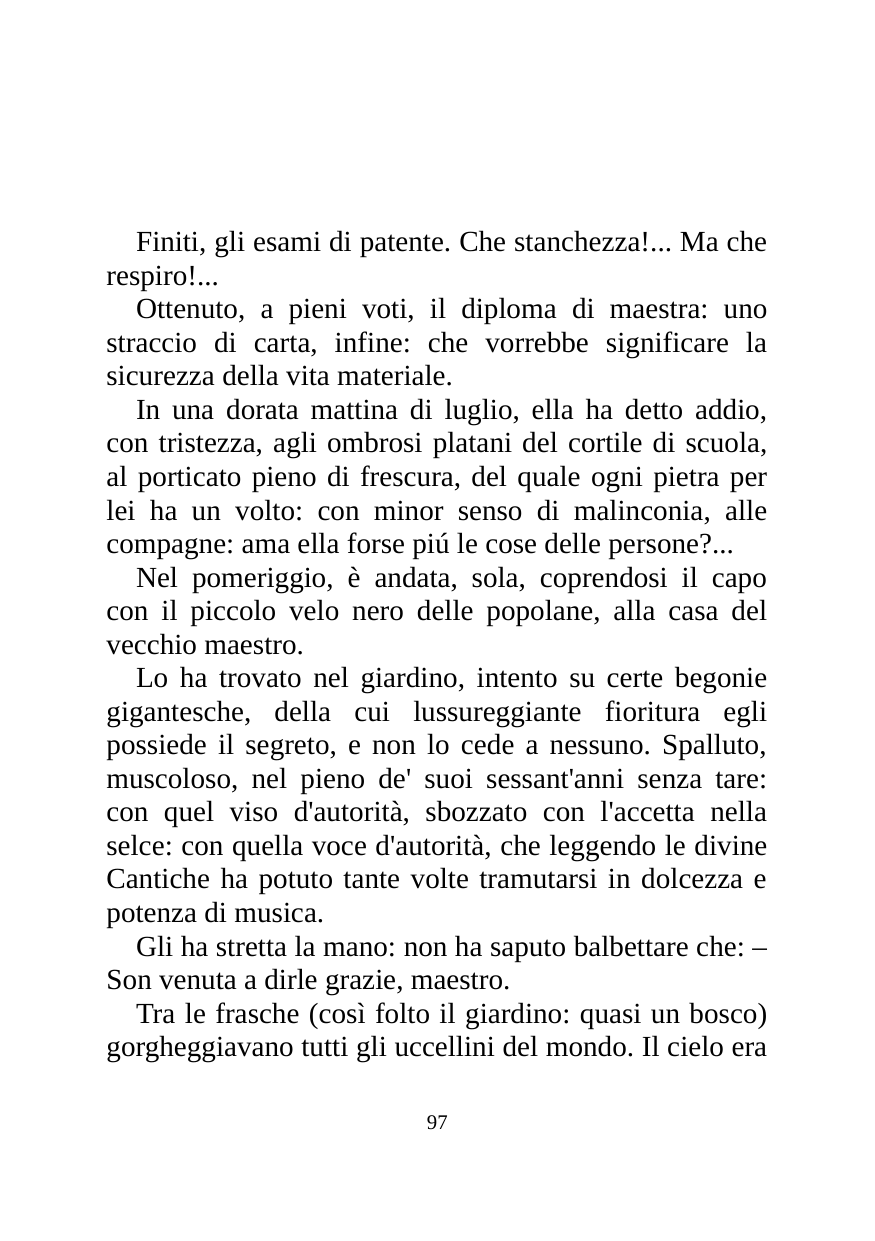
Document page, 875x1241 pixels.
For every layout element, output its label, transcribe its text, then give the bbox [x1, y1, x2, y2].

text Nel pomeriggio, è andata, sola, coprendosi il capo con il piccolo velo nero delle popolane, alla casa del vecchio maestro. [106, 560, 768, 660]
text Gli ha stretta la mano: non ha saputo balbettare che: – Son venuta a dirle grazie, maestro. [106, 929, 768, 996]
text Ottenuto, a pieni voti, il diploma di maestra: uno straccio di carta, infine: che vorrebbe significare la sicurezza della vita materiale. [106, 291, 768, 392]
text Finiti, gli esami di patente. Che stanchezza!... Ma che respiro!... [106, 224, 768, 291]
text Tra le frasche (così folto il giardino: quasi un bosco) gorgheggiavano tutti gli uccellini del mondo. Il cielo era [106, 996, 768, 1063]
text Lo ha trovato nel giardino, intento su certe begonie gigantesche, della cui lussureggiante fioritura egli possiede il segreto, e non lo cede a nessuno. Spalluto, muscoloso, nel pieno de' suoi sessant'anni senza tare: con quel viso d'autorità, sbozzato con l'accetta nella selce: con quella voce d'autorità, che leggendo le divine Cantiche ha potuto tante volte tramutarsi in dolcezza e potenza di musica. [106, 660, 768, 929]
text In una dorata mattina di luglio, ella ha detto addio, con tristezza, agli ombrosi platani del cortile di scuola, al porticato pieno di frescura, del quale ogni pietra per lei ha un volto: con minor senso di malinconia, alle compagne: ama ella forse piú le cose delle persone?... [106, 392, 768, 560]
